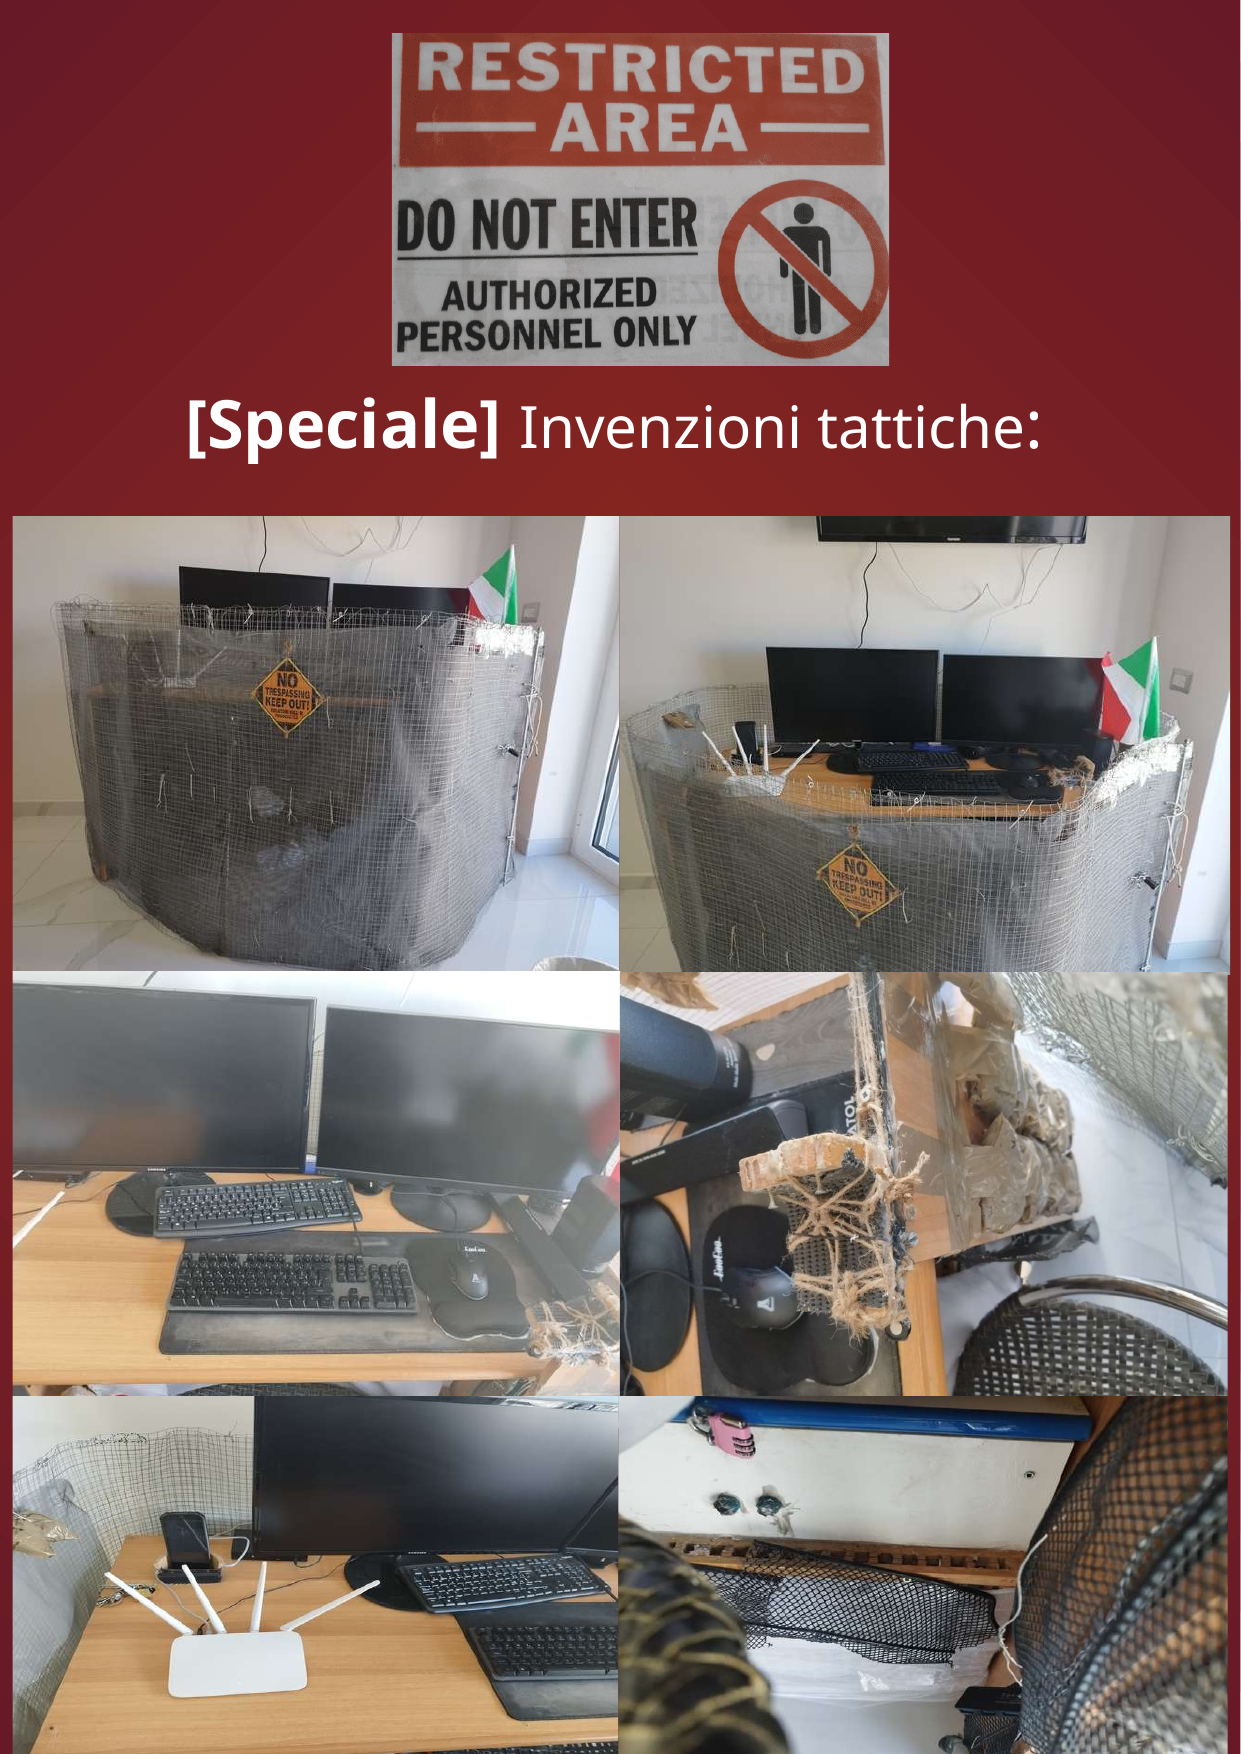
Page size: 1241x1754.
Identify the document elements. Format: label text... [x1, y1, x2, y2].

picture [12, 516, 1231, 1754]
picture [391, 33, 890, 366]
text [Speciale] Invenzioni tattiche: [12, 377, 1217, 468]
